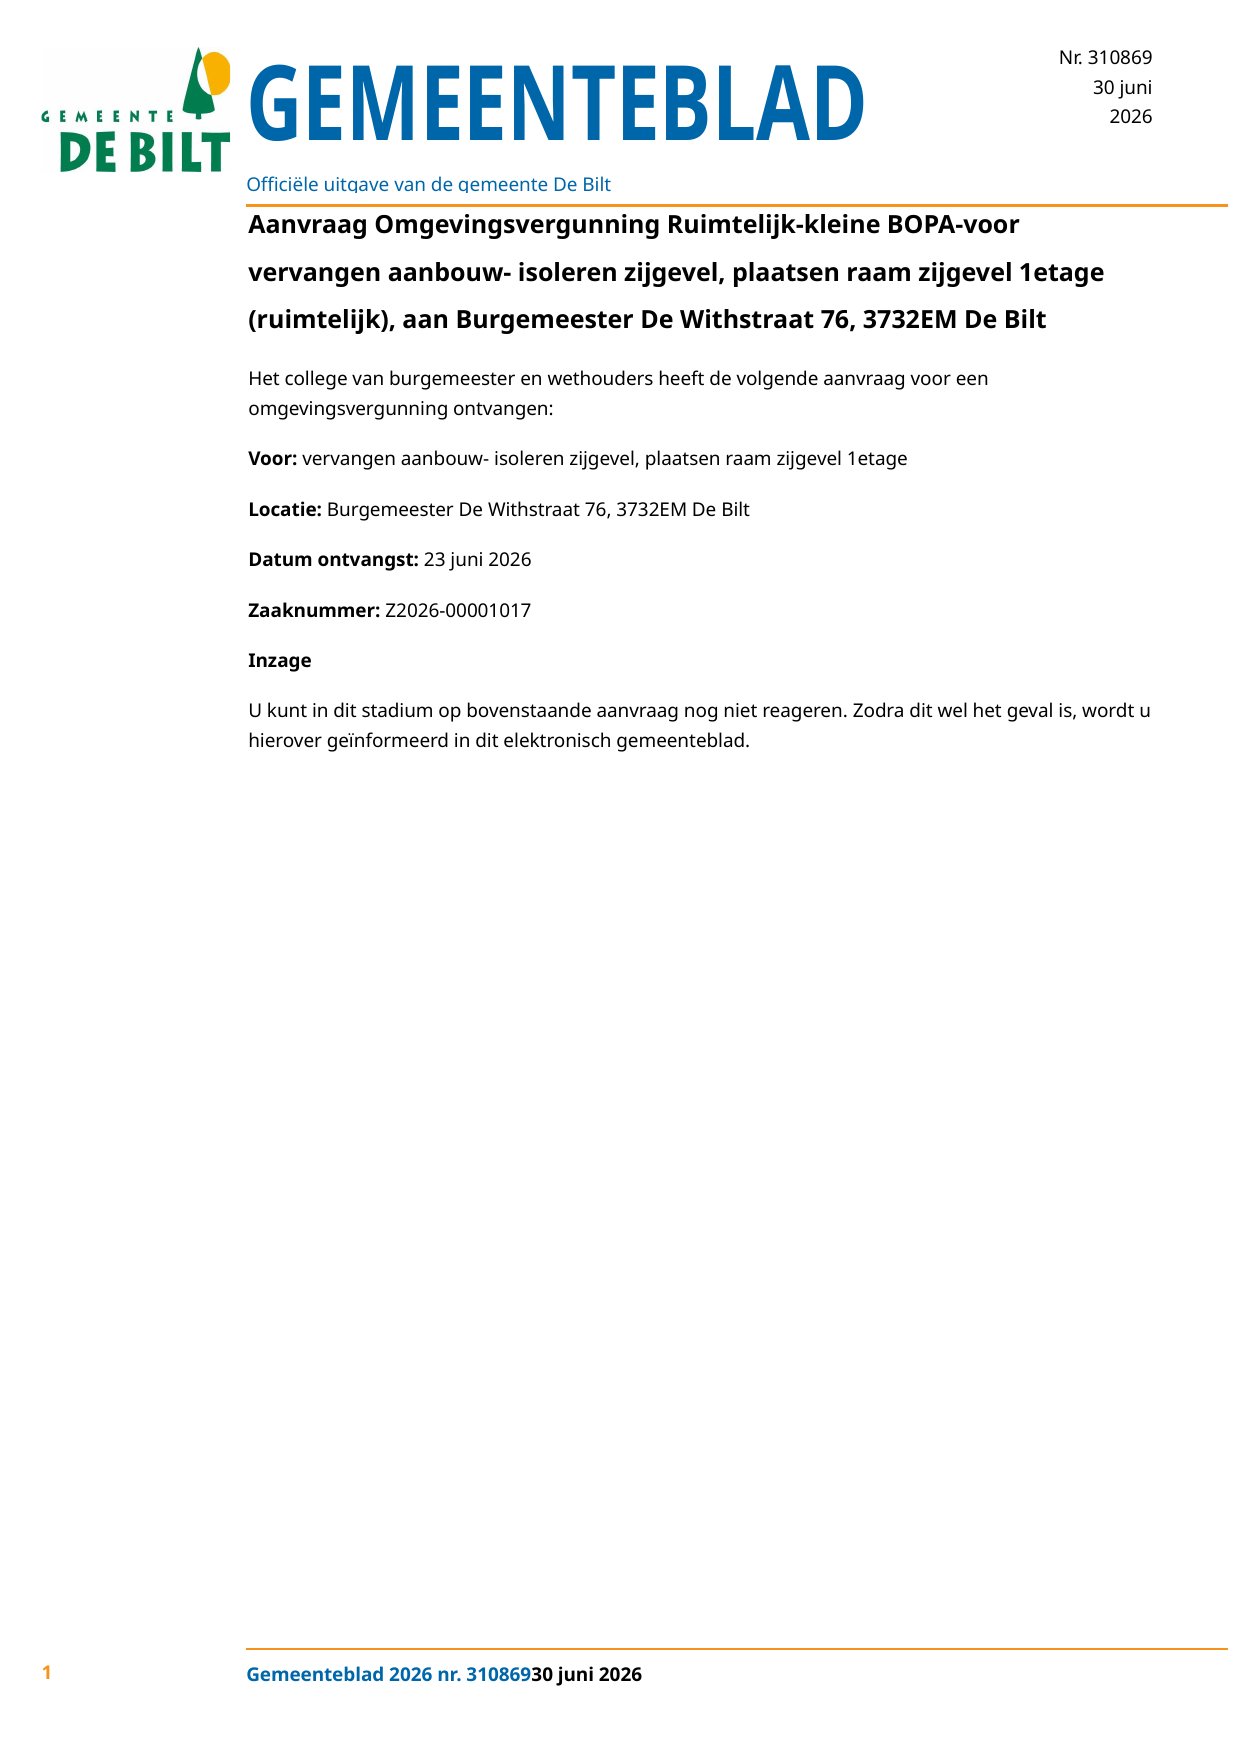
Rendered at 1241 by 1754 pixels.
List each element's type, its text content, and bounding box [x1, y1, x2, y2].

text Voor: vervangen aanbouw- isoleren zijgevel, plaatsen raam zijgevel 1etage [248, 446, 1152, 471]
text Het college van burgemeester en wethouders heeft de volgende aanvraag voor een omgevingsvergunning ontvangen: [248, 366, 1152, 421]
text Locatie: Burgemeester De Withstraat 76, 3732EM De Bilt [248, 496, 1152, 522]
text Datum ontvangst: 23 juni 2026 [248, 546, 1152, 572]
picture [41, 47, 231, 172]
text Inzage [248, 647, 1152, 673]
text Aanvraag Omgevingsvergunning Ruimtelijk-kleine BOPA-voor vervangen aanbouw- isoleren zijgevel, plaatsen raam zijgevel 1etage (ruimtelijk), aan Burgemeester De Withstraat 76, 3732EM De Bilt [248, 207, 1152, 336]
text Zaaknummer: Z2026-00001017 [248, 597, 1152, 622]
text U kunt in dit stadium op bovenstaande aanvraag nog niet reageren. Zodra dit wel het geval is, wordt u hierover geïnformeerd in dit elektronisch gemeenteblad. [248, 698, 1152, 753]
